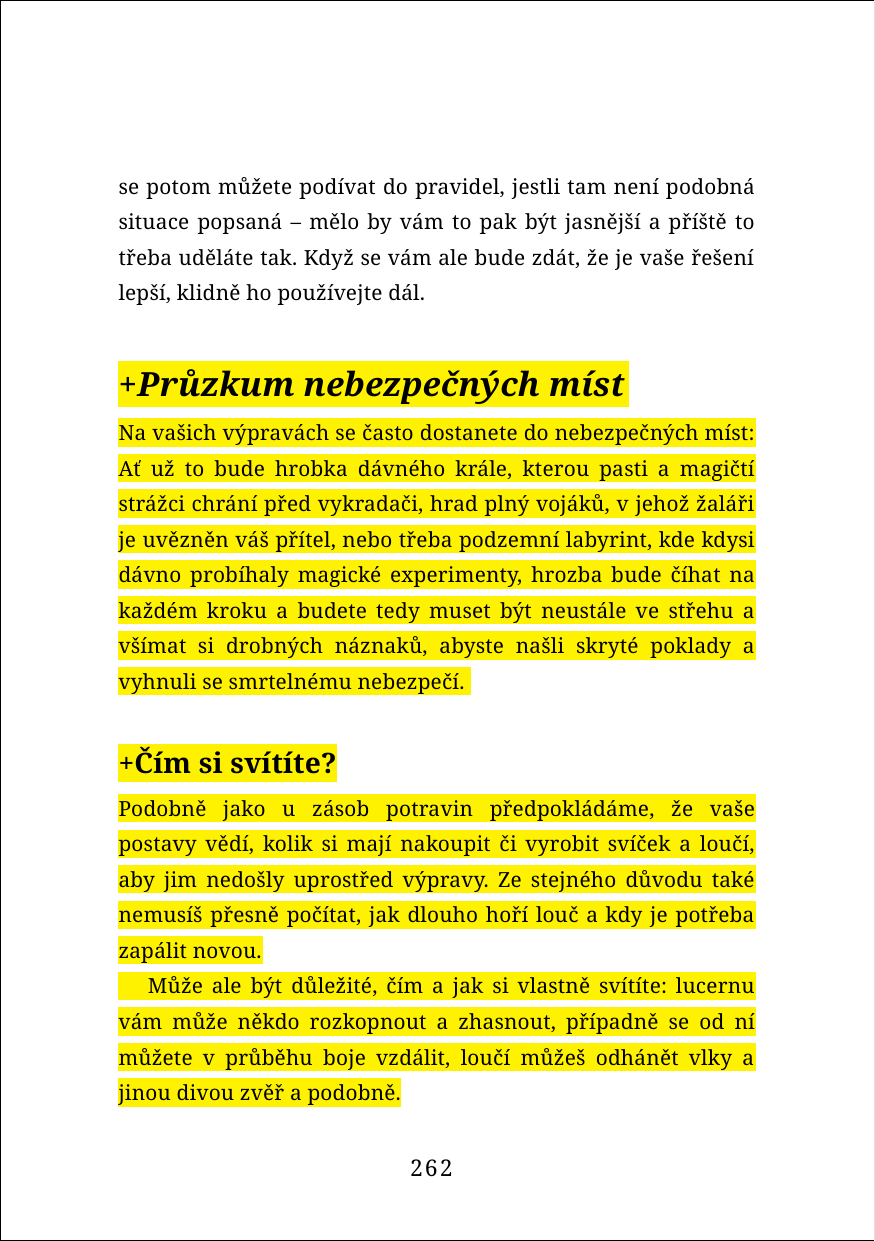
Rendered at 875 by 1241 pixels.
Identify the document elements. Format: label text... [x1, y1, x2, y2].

subtitle +Průzkum nebezpečných míst [118, 361, 756, 407]
subtitle +Čím si svítíte? [118, 744, 756, 782]
text Na vašich výpravách se často dostanete do nebezpečných míst: Ať už to bude hrobka dávného krále, kterou pasti a magičtí strážci chrání před vykradači, hrad plný vojáků, v jehož žaláři je uvězněn váš přítel, nebo třeba podzemní labyrint, kde kdysi dávno probíhaly magické experimenty, hrozba bude číhat na každém kroku a budete tedy muset být neustále ve střehu a všímat si drobných náznaků, abyste našli skryté poklady a vyhnuli se smrtelnému nebezpečí. [118, 418, 756, 695]
text se potom můžete podívat do pravidel, jestli tam není podobná situace popsaná – mělo by vám to pak být jasnější a příště to třeba uděláte tak. Když se vám ale bude zdát, že je vaše řešení lepší, klidně ho používejte dál. [118, 172, 756, 307]
text Podobně jako u zásob potravin předpokládáme, že vaše postavy vědí, kolik si mají nakoupit či vyrobit svíček a loučí, aby jim nedošly uprostřed výpravy. Ze stejného důvodu také nemusíš přesně počítat, jak dlouho hoří louč a kdy je potřeba zapálit novou. Může ale být důležité, čím a jak si vlastně svítíte: lucernu vám může někdo rozkopnout a zhasnout, případně se od ní můžete v průběhu boje vzdálit, loučí můžeš odhánět vlky a jinou divou zvěř a podobně. [118, 794, 756, 1107]
